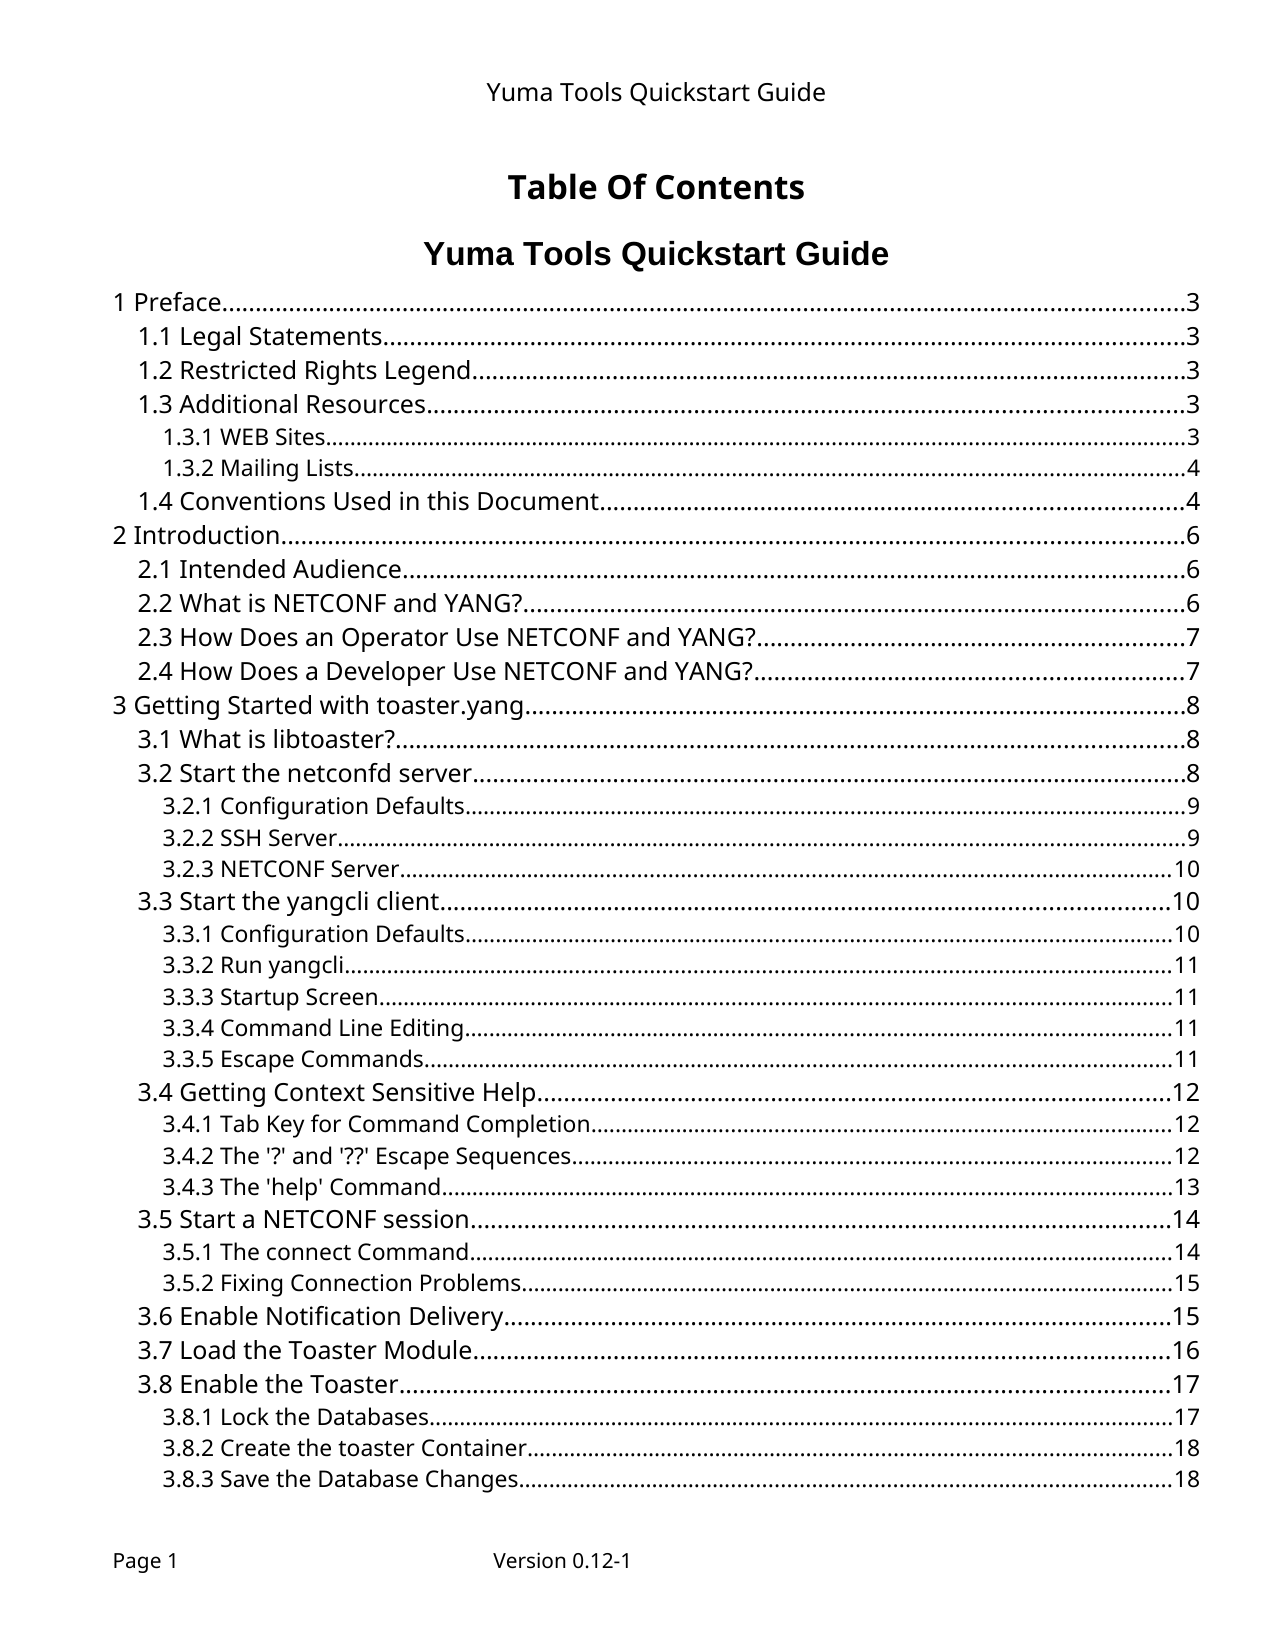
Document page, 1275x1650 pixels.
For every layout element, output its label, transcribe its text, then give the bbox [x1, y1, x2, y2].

text 2.2 What is NETCONF and YANG? 6 [137, 586, 1200, 620]
text 3.2.3 NETCONF Server 10 [162, 853, 1200, 884]
text 3.1 What is libtoaster? 8 [137, 722, 1200, 756]
text 3.3.5 Escape Commands 11 [162, 1043, 1200, 1074]
text 2 Introduction 6 [112, 518, 1200, 552]
text 3.4 Getting Context Sensitive Help 12 [137, 1074, 1200, 1108]
text 3.7 Load the Toaster Module 16 [137, 1333, 1200, 1367]
title Table Of Contents [112, 163, 1200, 209]
text 2.1 Intended Audience 6 [137, 552, 1200, 586]
text 3.4.1 Tab Key for Command Completion 12 [162, 1108, 1200, 1139]
text 1.3.1 WEB Sites 3 [162, 421, 1200, 452]
text 2.3 How Does an Operator Use NETCONF and YANG? 7 [137, 620, 1200, 654]
text 1.1 Legal Statements 3 [137, 319, 1200, 353]
text 3.8.1 Lock the Databases 17 [162, 1401, 1200, 1432]
text 3.2.1 Configuration Defaults 9 [162, 790, 1200, 821]
text 3.2.2 SSH Server 9 [162, 821, 1200, 853]
text 3.6 Enable Notification Delivery 15 [137, 1299, 1200, 1333]
text 1.2 Restricted Rights Legend 3 [137, 353, 1200, 387]
text 3.5.2 Fixing Connection Problems 15 [162, 1267, 1200, 1299]
text 1.3 Additional Resources 3 [137, 387, 1200, 421]
text 3.8 Enable the Toaster 17 [137, 1367, 1200, 1401]
text 3.2 Start the netconfd server 8 [137, 756, 1200, 790]
text 2.4 How Does a Developer Use NETCONF and YANG? 7 [137, 654, 1200, 688]
text 3.5 Start a NETCONF session 14 [137, 1202, 1200, 1236]
text 3.4.3 The 'help' Command 13 [162, 1171, 1200, 1202]
text 1.3.2 Mailing Lists 4 [162, 452, 1200, 484]
text 3.5.1 The connect Command 14 [162, 1236, 1200, 1267]
text 3.3 Start the yangcli client 10 [137, 884, 1200, 918]
text 3.3.4 Command Line Editing 11 [162, 1012, 1200, 1043]
text 3.4.2 The '?' and '??' Escape Sequences 12 [162, 1139, 1200, 1171]
text 1 Preface 3 [112, 285, 1200, 319]
text 3.3.1 Configuration Defaults 10 [162, 918, 1200, 949]
text 1.4 Conventions Used in this Document 4 [137, 484, 1200, 518]
text 3.3.2 Run yangcli 11 [162, 949, 1200, 981]
text 3.8.3 Save the Database Changes 18 [162, 1463, 1200, 1494]
subtitle Yuma Tools Quickstart Guide [112, 234, 1200, 272]
text 3.8.2 Create the toaster Container 18 [162, 1432, 1200, 1463]
text 3.3.3 Startup Screen 11 [162, 981, 1200, 1012]
text 3 Getting Started with toaster.yang 8 [112, 688, 1200, 722]
